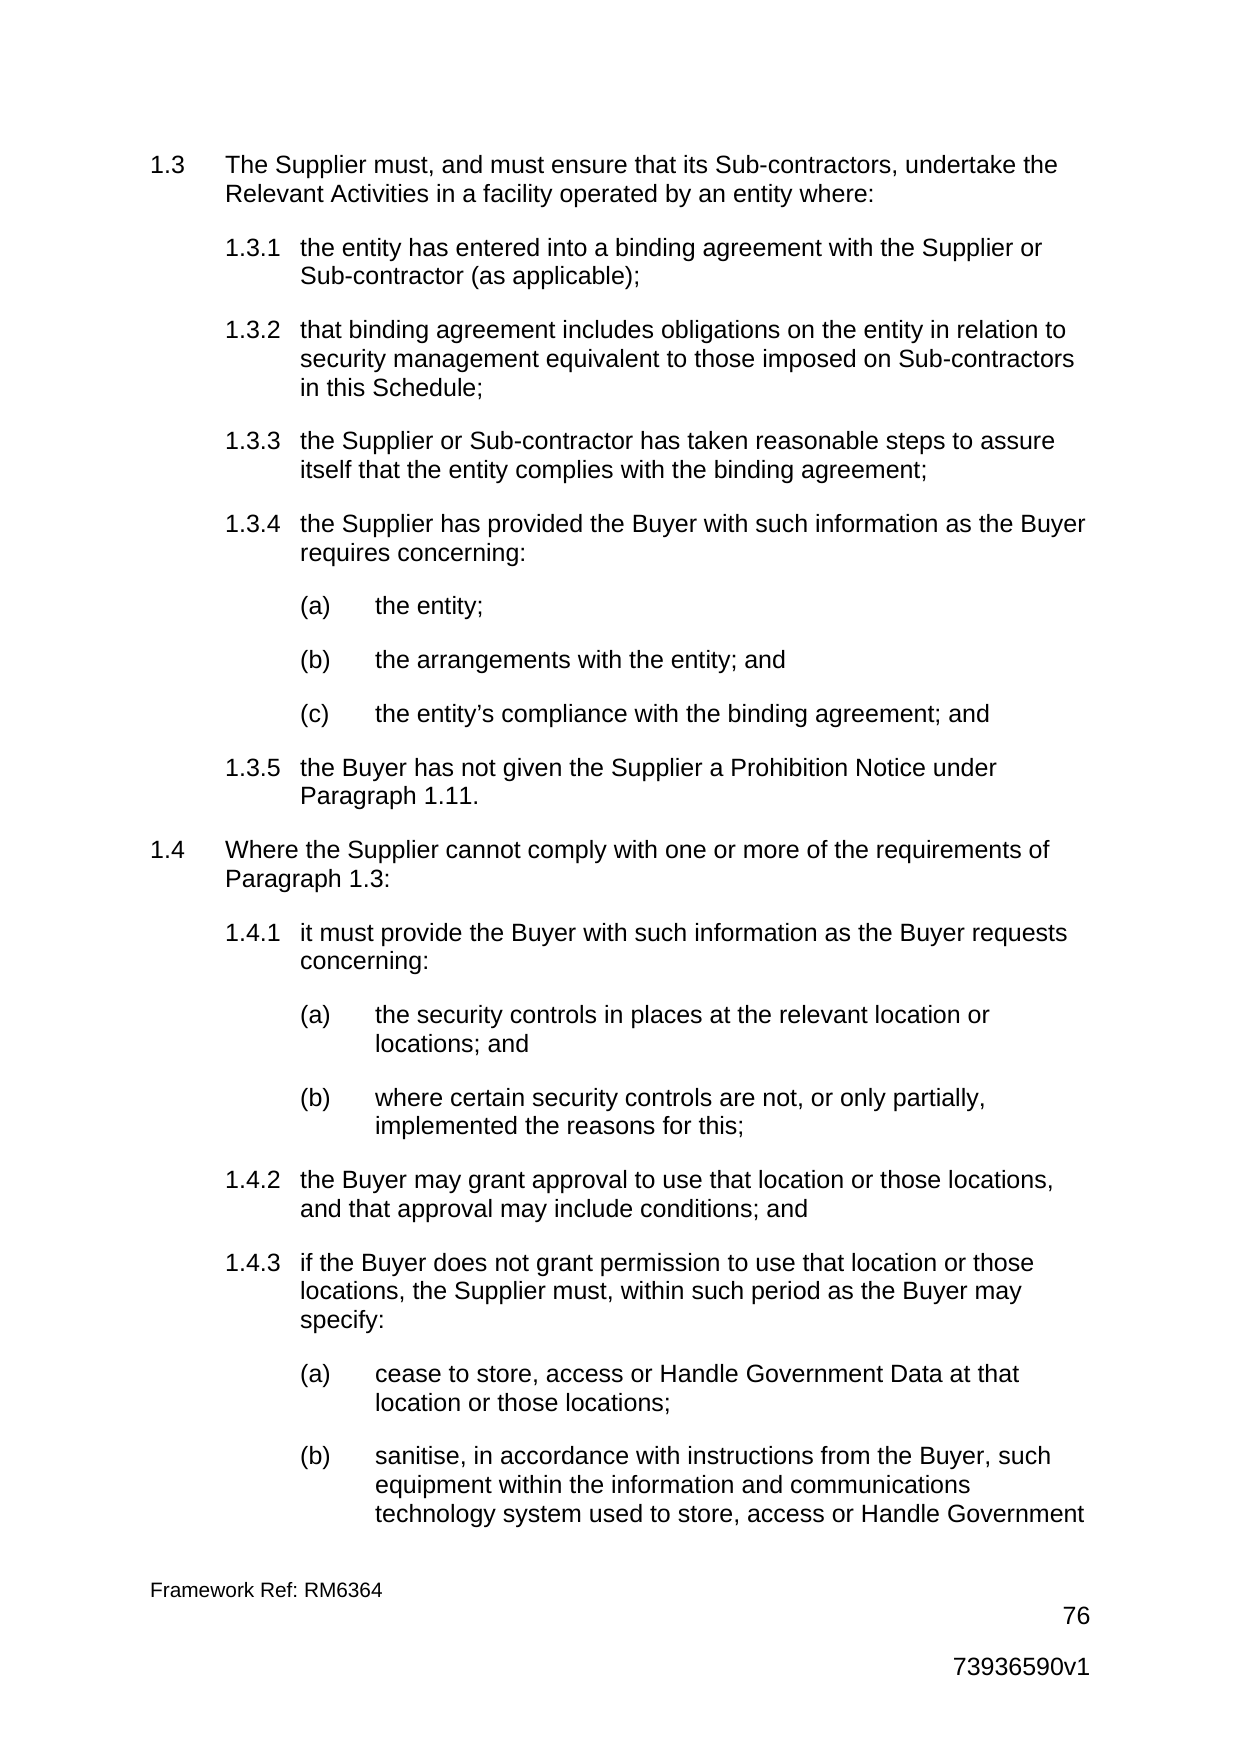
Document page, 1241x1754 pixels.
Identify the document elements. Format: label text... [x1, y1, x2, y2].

list cease to store, access or Handle Government Data at that location or those locations; [300, 1359, 1090, 1416]
list it must provide the Buyer with such information as the Buyer requests concerning: [225, 917, 1090, 975]
list The Supplier must, and must ensure that its Sub-contractors, undertake the Relevant Activities in a facility operated by an entity where: [150, 150, 1090, 207]
list if the Buyer does not grant permission to use that location or those locations, the Supplier must, within such period as the Buyer may specify: [225, 1247, 1090, 1334]
list that binding agreement includes obligations on the entity in relation to security management equivalent to those imposed on Sub-contractors in this Schedule; [225, 315, 1090, 401]
list the entity has entered into a binding agreement with the Supplier or Sub-contractor (as applicable); [225, 232, 1090, 290]
list the Buyer may grant approval to use that location or those locations, and that approval may include conditions; and [225, 1165, 1090, 1222]
list Where the Supplier cannot comply with one or more of the requirements of Paragraph 1.3: [150, 835, 1090, 892]
list the arrangements with the entity; and [300, 645, 1090, 674]
list the entity’s compliance with the binding agreement; and [300, 699, 1090, 727]
list the Supplier has provided the Buyer with such information as the Buyer requires concerning: [225, 509, 1090, 566]
list the security controls in places at the relevant location or locations; and [300, 1000, 1090, 1057]
list the Buyer has not given the Supplier a Prohibition Notice under Paragraph 1.11. [225, 752, 1090, 810]
list where certain security controls are not, or only partially, implemented the reasons for this; [300, 1082, 1090, 1140]
list the entity; [300, 591, 1090, 620]
list the Supplier or Sub-contractor has taken reasonable steps to assure itself that the entity complies with the binding agreement; [225, 426, 1090, 484]
list sanitise, in accordance with instructions from the Buyer, such equipment within the information and communications technology system used to store, access or Handle Government [300, 1441, 1090, 1527]
